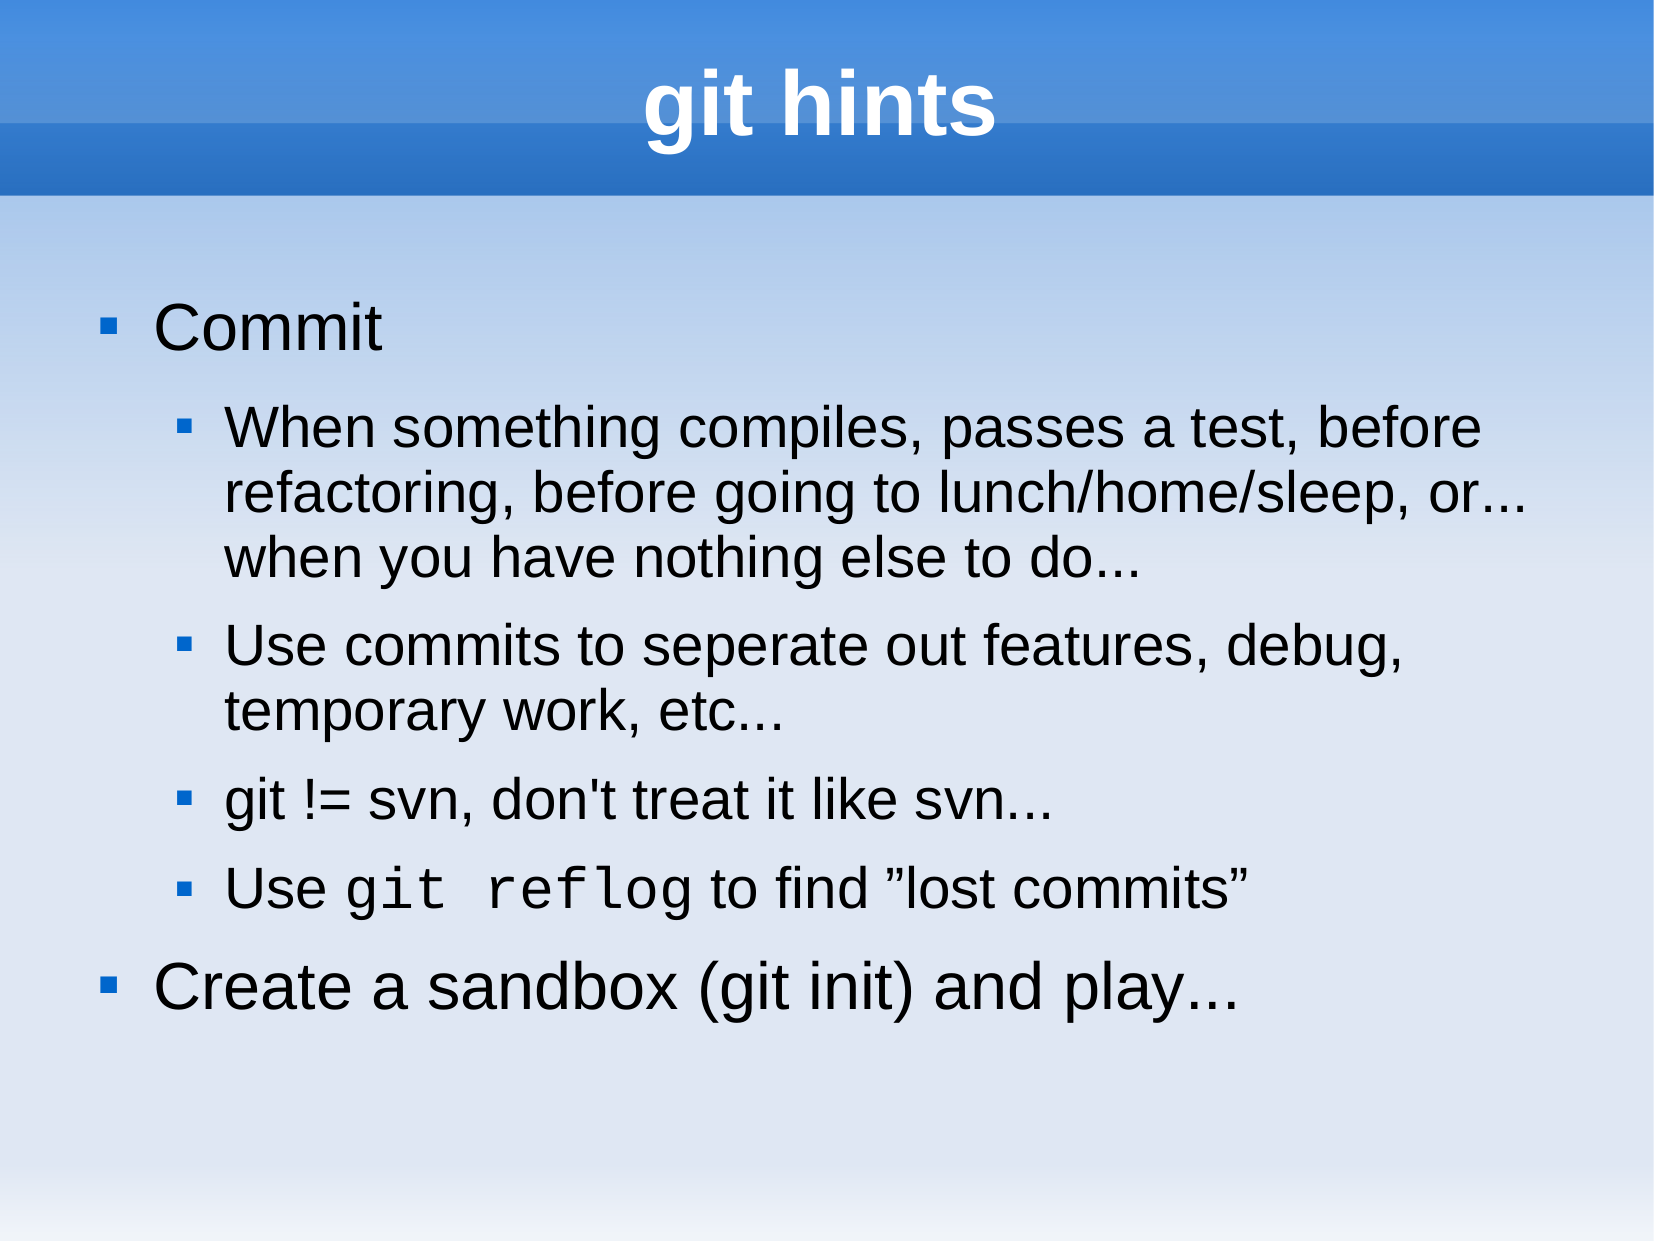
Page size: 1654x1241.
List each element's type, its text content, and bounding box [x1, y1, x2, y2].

list Commit When something compiles, passes a test, before refactoring, before going to lunch/home/sleep, or... when you have nothing else to do... Use commits to seperate out features, debug, temporary work, etc... git != svn, don't treat it like svn... Use git reflog to find ”lost commits” Create a sandbox (git init) and play... [82, 290, 1571, 1094]
title git hints [76, 0, 1565, 208]
picture [0, 0, 1654, 1241]
